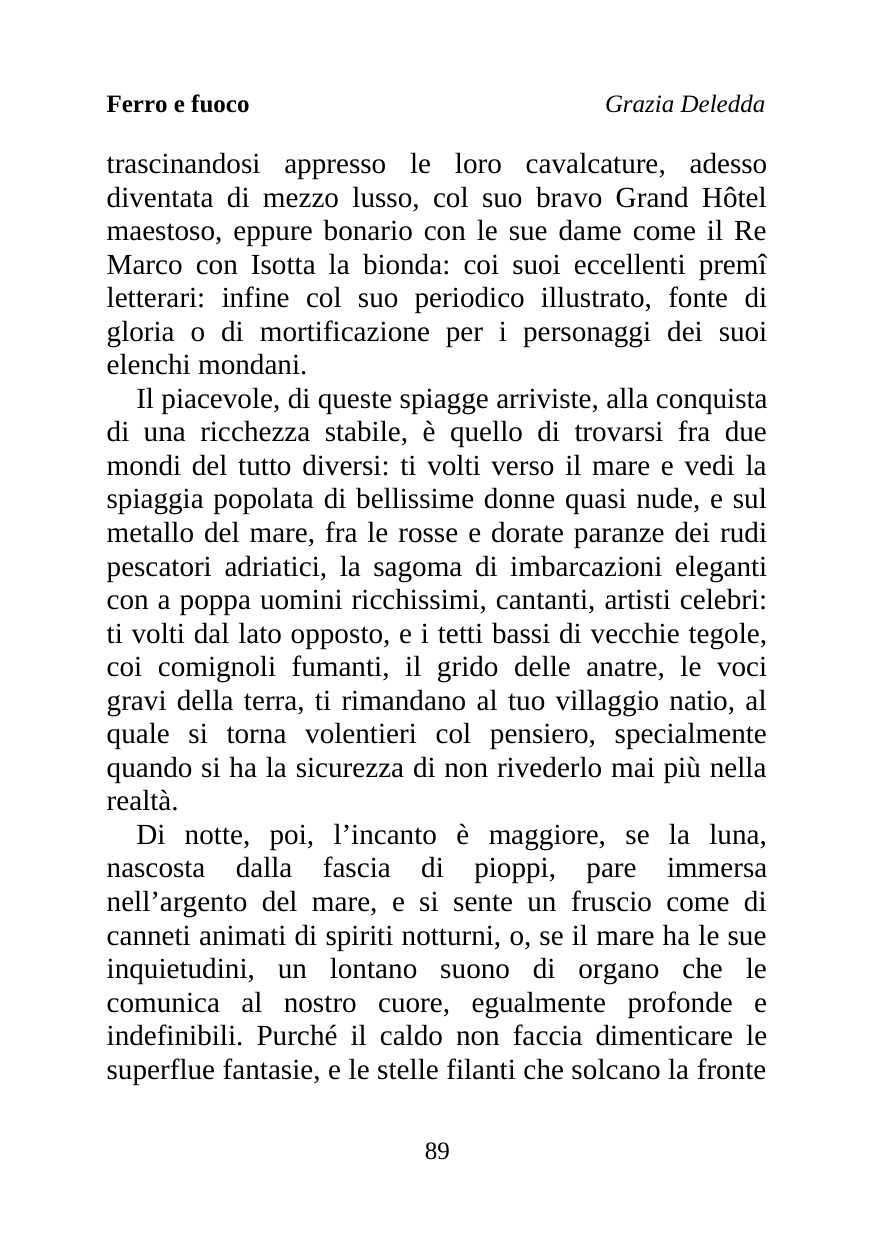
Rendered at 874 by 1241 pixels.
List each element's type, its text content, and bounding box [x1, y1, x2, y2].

text trascinandosi appresso le loro cavalcature, adesso diventata di mezzo lusso, col suo bravo Grand Hôtel maestoso, eppure bonario con le sue dame come il Re Marco con Isotta la bionda: coi suoi eccellenti premî letterari: infine col suo periodico illustrato, fonte di gloria o di mortificazione per i personaggi dei suoi elenchi mondani. [106, 146, 768, 381]
text Di notte, poi, l’incanto è maggiore, se la luna, nascosta dalla fascia di pioppi, pare immersa nell’argento del mare, e si sente un fruscio come di canneti animati di spiriti notturni, o, se il mare ha le sue inquietudini, un lontano suono di organo che le comunica al nostro cuore, egualmente profonde e indefinibili. Purché il caldo non faccia dimenticare le superflue fantasie, e le stelle filanti che solcano la fronte [106, 817, 768, 1085]
text Il piacevole, di queste spiagge arriviste, alla conquista di una ricchezza stabile, è quello di trovarsi fra due mondi del tutto diversi: ti volti verso il mare e vedi la spiaggia popolata di bellissime donne quasi nude, e sul metallo del mare, fra le rosse e dorate paranze dei rudi pescatori adriatici, la sagoma di imbarcazioni eleganti con a poppa uomini ricchissimi, cantanti, artisti celebri: ti volti dal lato opposto, e i tetti bassi di vecchie tegole, coi comignoli fumanti, il grido delle anatre, le voci gravi della terra, ti rimandano al tuo villaggio natio, al quale si torna volentieri col pensiero, specialmente quando si ha la sicurezza di non rivederlo mai più nella realtà. [106, 381, 768, 817]
